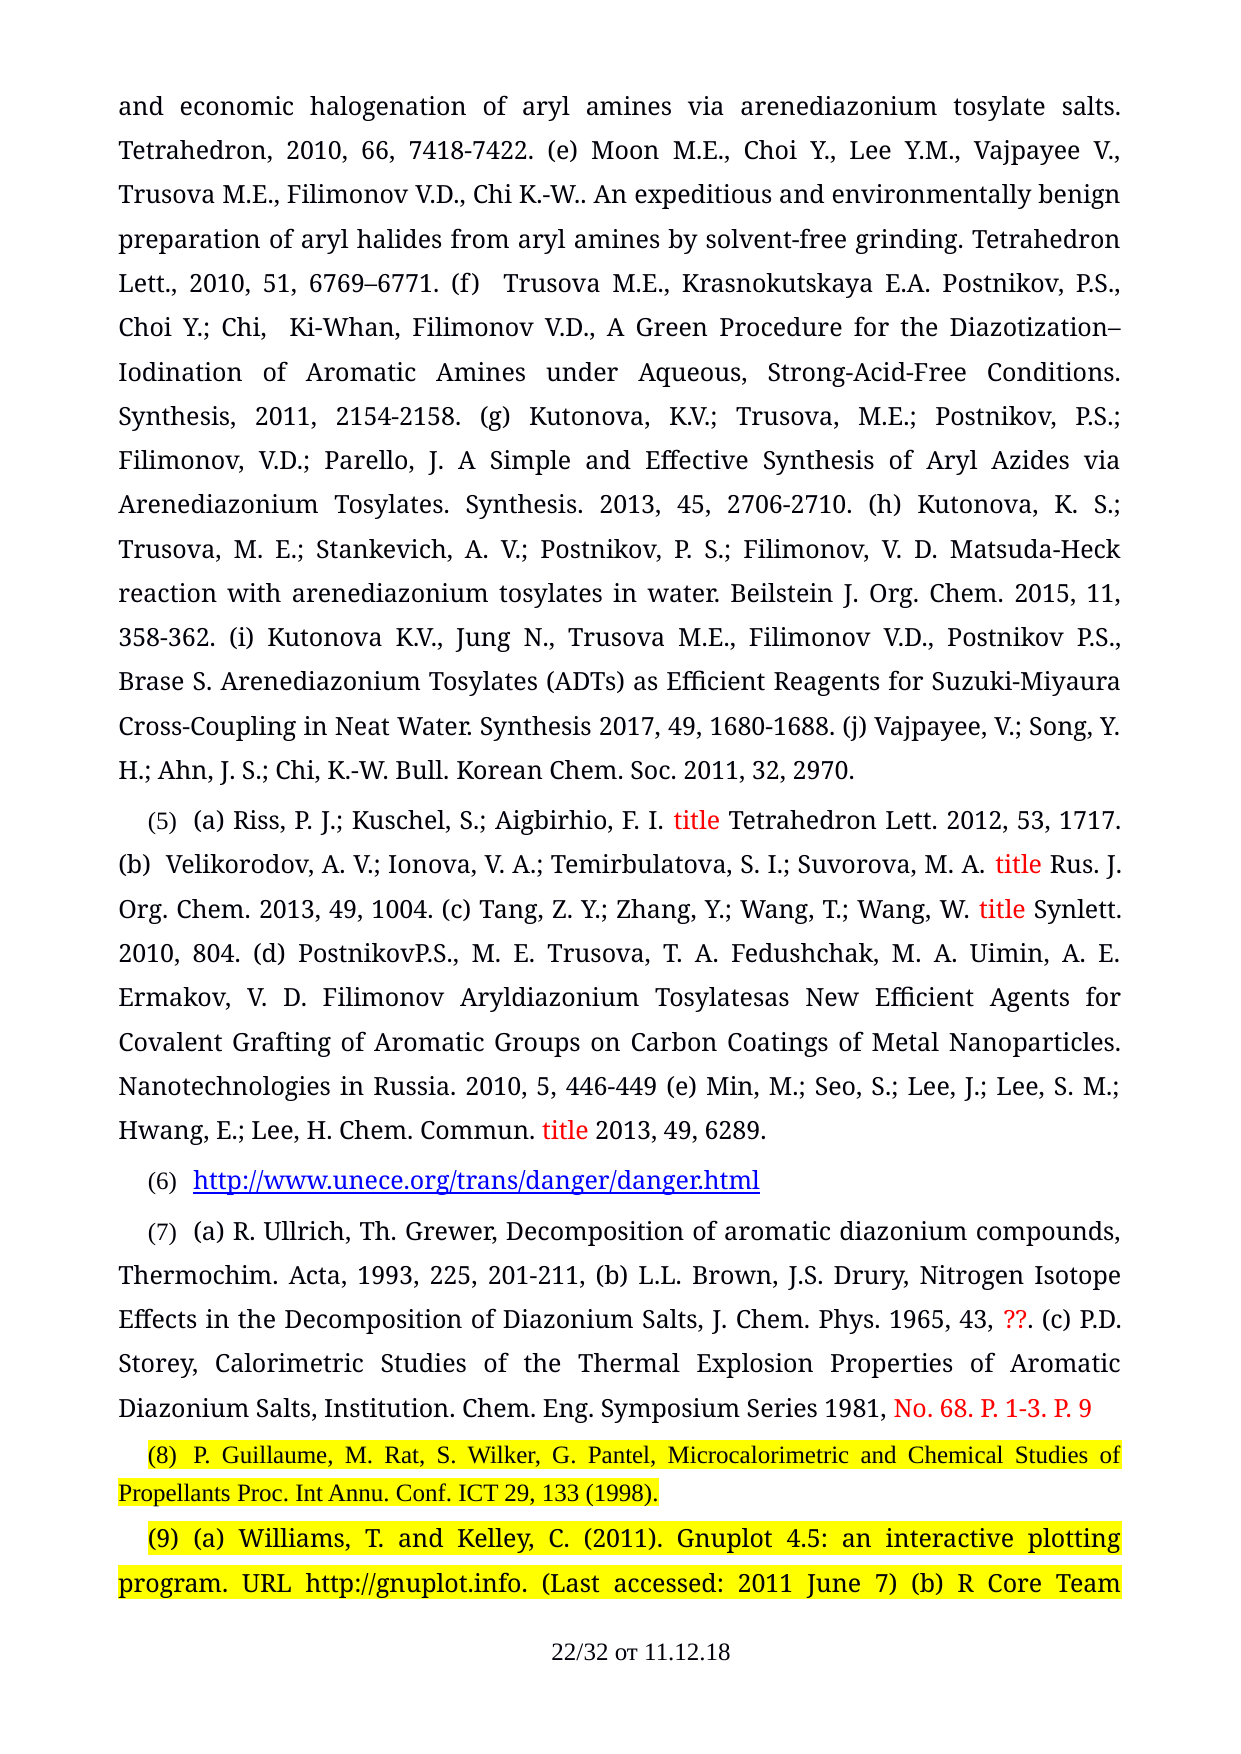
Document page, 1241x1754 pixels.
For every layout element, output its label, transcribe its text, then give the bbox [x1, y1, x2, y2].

list P. Guillaume, M. Rat, S. Wilker, G. Pantel, Microcalorimetric and Chemical Studies of Propellants Proc. Int Annu. Conf. ICT 29, 133 (1998). [118, 1440, 1122, 1506]
list (a) R. Ullrich, Th. Grewer, Decomposition of aromatic diazonium compounds, Thermochim. Acta, 1993, 225, 201-211, (b) L.L. Brown, J.S. Drury, Nitrogen Isotope Effects in the Decomposition of Diazonium Salts, J. Chem. Phys. 1965, 43, ??. (c) P.D. Storey, Calorimetric Studies of the Thermal Explosion Properties of Aromatic Diazonium Salts, Institution. Chem. Eng. Symposium Series 1981, No. 68. P. 1-3. P. 9 [118, 1213, 1122, 1424]
list (a) Williams, T. and Kelley, C. (2011). Gnuplot 4.5: an interactive plotting program. URL http://gnuplot.info. (Last accessed: 2011 June 7) (b) R Core Team [118, 1521, 1122, 1599]
list (a) Riss, P. J.; Kuschel, S.; Aigbirhio, F. I. title Tetrahedron Lett. 2012, 53, 1717. (b) Velikorodov, A. V.; Ionova, V. A.; Temirbulatova, S. I.; Suvorova, M. A. title Rus. J. Org. Chem. 2013, 49, 1004. (c) Tang, Z. Y.; Zhang, Y.; Wang, T.; Wang, W. title Synlett. 2010, 804. (d) PostnikovP.S., M. E. Trusova, T. A. Fedushchak, M. A. Uimin, A. E. Ermakov, V. D. Filimonov Aryldiazonium Tosylatesas New Efficient Agents for Covalent Grafting of Aromatic Groups on Carbon Coatings of Metal Nanoparticles. Nanotechnologies in Russia. 2010, 5, 446-449 (e) Min, M.; Seo, S.; Lee, J.; Lee, S. M.; Hwang, E.; Lee, H. Chem. Commun. title 2013, 49, 6289. [118, 803, 1122, 1147]
list and economic halogenation of aryl amines via arenediazonium tosylate salts. Tetrahedron, 2010, 66, 7418-7422. (e) Moon M.E., Choi Y., Lee Y.M., Vajpayee V., Trusova M.E., Filimonov V.D., Chi K.-W.. An expeditious and environmentally benign preparation of aryl halides from aryl amines by solvent-free grinding. Tetrahedron Lett., 2010, 51, 6769–6771. (f) Trusova M.E., Krasnokutskaya E.A. Postnikov, P.S., Choi Y.; Chi, Ki-Whan, Filimonov V.D., A Green Procedure for the Diazotization–Iodination of Aromatic Amines under Aqueous, Strong-Acid-Free Conditions. Synthesis, 2011, 2154-2158. (g) Kutonova, K.V.; Trusova, M.E.; Postnikov, P.S.; Filimonov, V.D.; Parello, J. A Simple and Effective Synthesis of Aryl Azides via Arenediazonium Tosylates. Synthesis. 2013, 45, 2706-2710. (h) Kutonova, K. S.; Trusova, M. E.; Stankevich, A. V.; Postnikov, P. S.; Filimonov, V. D. Matsuda-Heck reaction with arenediazonium tosylates in water. Beilstein J. Org. Chem. 2015, 11, 358-362. (i) Kutonova K.V., Jung N., Trusova M.E., Filimonov V.D., Postnikov P.S., Brase S. Arenediazonium Tosylates (ADTs) as Efficient Reagents for Suzuki-Miyaura Cross-Coupling in Neat Water. Synthesis 2017, 49, 1680-1688. (j) Vajpayee, V.; Song, Y. H.; Ahn, J. S.; Chi, K.-W. Bull. Korean Chem. Soc. 2011, 32, 2970. [118, 88, 1122, 787]
list http://www.unece.org/trans/danger/danger.html [118, 1163, 1122, 1197]
